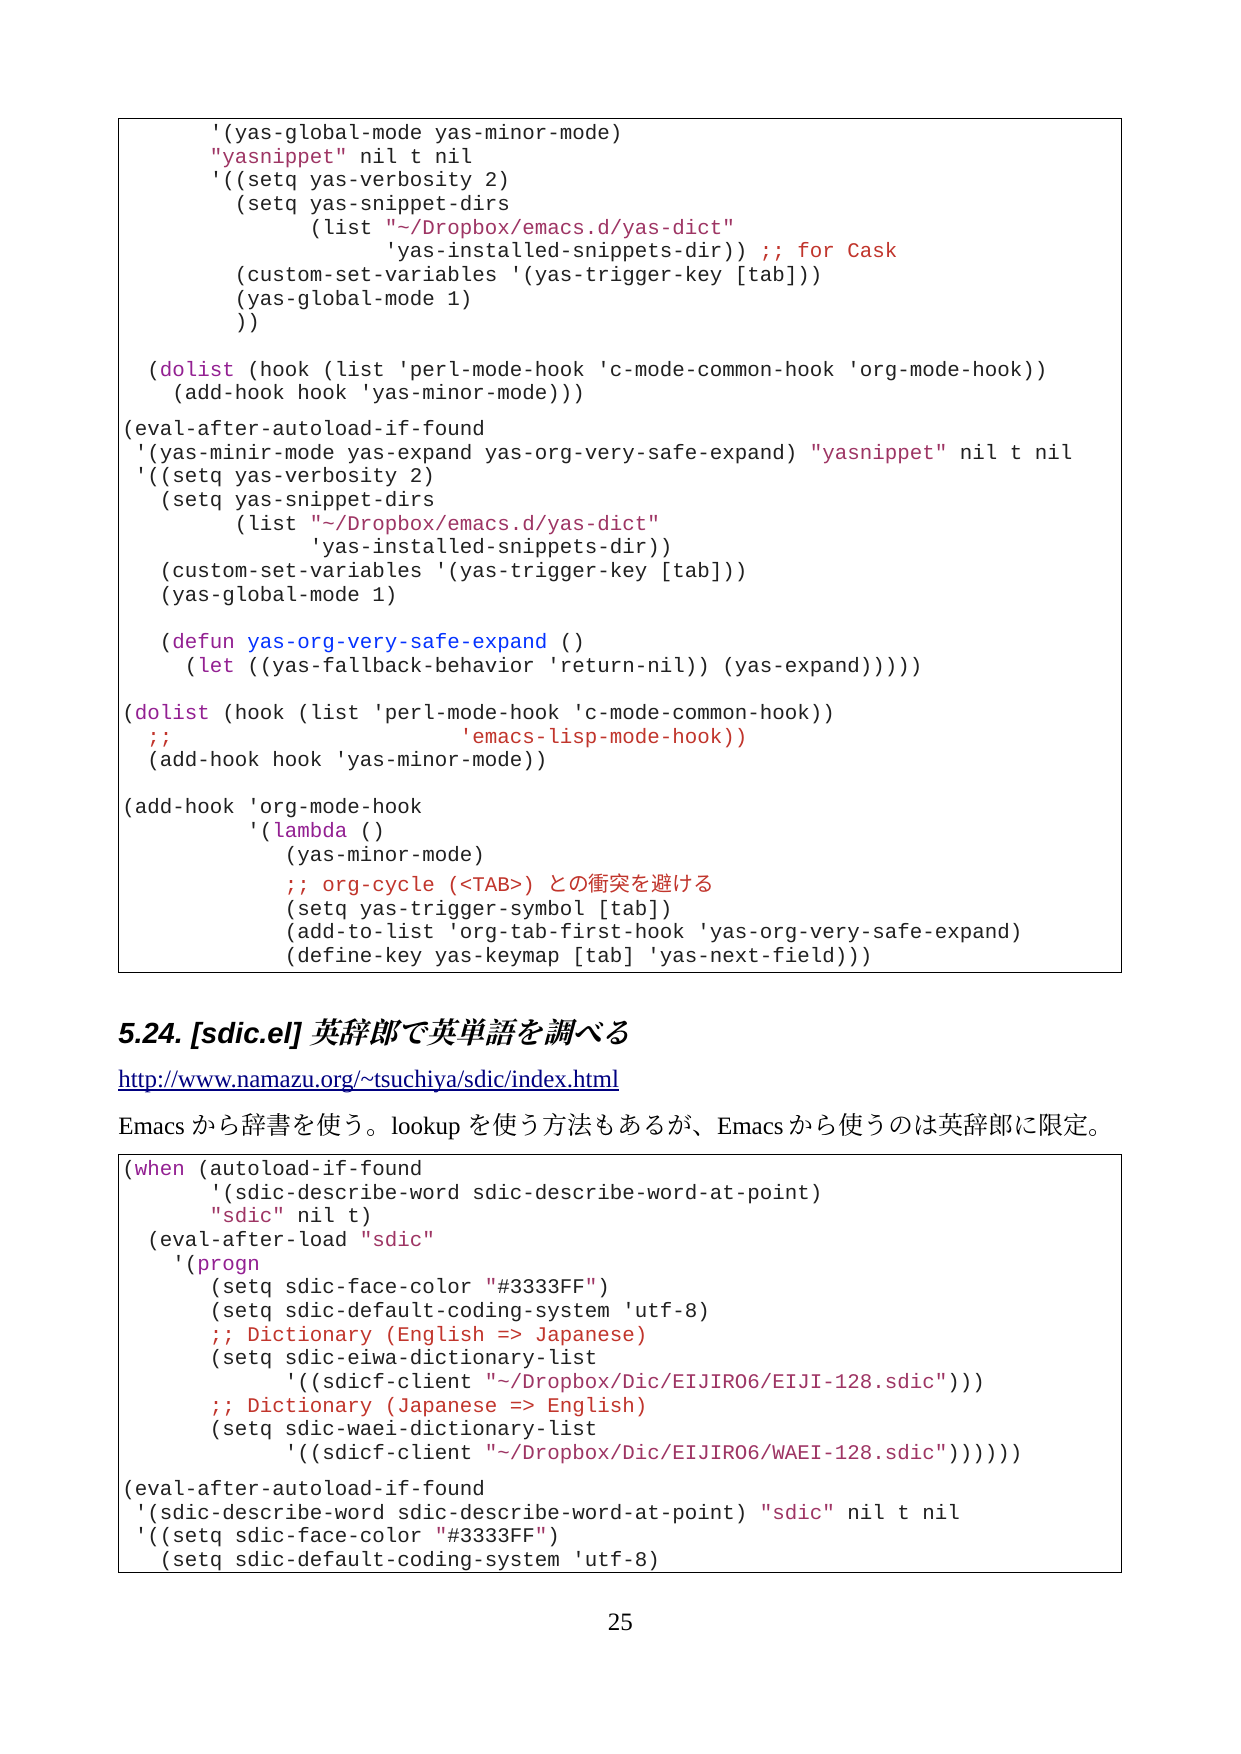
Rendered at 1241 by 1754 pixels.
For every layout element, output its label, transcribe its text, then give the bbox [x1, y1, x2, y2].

text (setq yas-snippet-dirs [119, 485, 1121, 509]
text (list "~/Dropbox/emacs.d/yas-dict" [119, 509, 1121, 532]
text (list "~/Dropbox/emacs.d/yas-dict" [119, 213, 1121, 236]
text '(sdic-describe-word sdic-describe-word-at-point) "sdic" nil t nil [119, 1498, 1121, 1521]
text (setq sdic-waei-dictionary-list [119, 1414, 1121, 1438]
text (setq sdic-eiwa-dictionary-list [119, 1343, 1121, 1367]
text (setq sdic-default-coding-system 'utf-8) [119, 1296, 1121, 1320]
text (custom-set-variables '(yas-trigger-key [tab])) [119, 556, 1121, 580]
text '(yas-minir-mode yas-expand yas-org-very-safe-expand) "yasnippet" nil t nil [119, 438, 1121, 462]
text "sdic" nil t) [119, 1202, 1121, 1225]
text (yas-global-mode 1) [119, 580, 1121, 603]
text '(progn [119, 1249, 1121, 1272]
text (setq yas-trigger-symbol [tab]) [119, 894, 1121, 918]
text (add-hook hook 'yas-minor-mode))) [119, 378, 1121, 406]
text ;; Dictionary (Japanese => English) [119, 1391, 1121, 1414]
text (setq sdic-face-color "#3333FF") [119, 1272, 1121, 1296]
text (let ((yas-fallback-behavior 'return-nil)) (yas-expand))))) [119, 651, 1121, 674]
text (eval-after-load "sdic" [119, 1225, 1121, 1249]
text '((sdicf-client "~/Dropbox/Dic/EIJIRO6/EIJI-128.sdic"))) [119, 1367, 1121, 1391]
text (add-hook 'org-mode-hook [119, 793, 1121, 816]
text '((setq yas-verbosity 2) [119, 462, 1121, 485]
text 'yas-installed-snippets-dir)) ;; for Cask [119, 236, 1121, 260]
text '(lambda () [119, 816, 1121, 840]
text ;; 'emacs-lisp-mode-hook)) [119, 722, 1121, 745]
text '(sdic-describe-word sdic-describe-word-at-point) [119, 1178, 1121, 1202]
text ;; Dictionary (English => Japanese) [119, 1320, 1121, 1343]
text (when (autoload-if-found [119, 1155, 1121, 1178]
text (dolist (hook (list 'perl-mode-hook 'c-mode-common-hook)) [119, 698, 1121, 722]
text (eval-after-autoload-if-found [119, 1474, 1121, 1498]
text )) [119, 307, 1121, 331]
text (defun yas-org-very-safe-expand () [119, 627, 1121, 651]
text '((setq yas-verbosity 2) [119, 165, 1121, 189]
text (eval-after-autoload-if-found [119, 414, 1121, 438]
text (dolist (hook (list 'perl-mode-hook 'c-mode-common-hook 'org-mode-hook)) [119, 354, 1121, 378]
text (add-to-list 'org-tab-first-hook 'yas-org-very-safe-expand) [119, 918, 1121, 941]
text '(yas-global-mode yas-minor-mode) [119, 119, 1121, 142]
text 'yas-installed-snippets-dir)) [119, 532, 1121, 556]
text (custom-set-variables '(yas-trigger-key [tab])) [119, 260, 1121, 284]
text '((setq sdic-face-color "#3333FF") [119, 1521, 1121, 1545]
text (setq yas-snippet-dirs [119, 189, 1121, 213]
text Emacs から辞書を使う。lookup を使う方法もあるが、Emacsから使うのは英辞郎に限定。 [118, 1106, 1122, 1142]
subtitle [sdic.el] 英辞郎で英単語を調べる [118, 1010, 1122, 1052]
text (setq sdic-default-coding-system 'utf-8) [119, 1545, 1121, 1572]
text http://www.namazu.org/~tsuchiya/sdic/index.html [118, 1064, 1122, 1093]
text (define-key yas-keymap [tab] 'yas-next-field))) [119, 941, 1121, 972]
text ;; org-cycle (<TAB>) との衝突を避ける [119, 863, 1121, 894]
text "yasnippet" nil t nil [119, 142, 1121, 165]
text (yas-minor-mode) [119, 840, 1121, 863]
text (add-hook hook 'yas-minor-mode)) [119, 745, 1121, 769]
text (yas-global-mode 1) [119, 284, 1121, 307]
text '((sdicf-client "~/Dropbox/Dic/EIJIRO6/WAEI-128.sdic")))))) [119, 1438, 1121, 1466]
